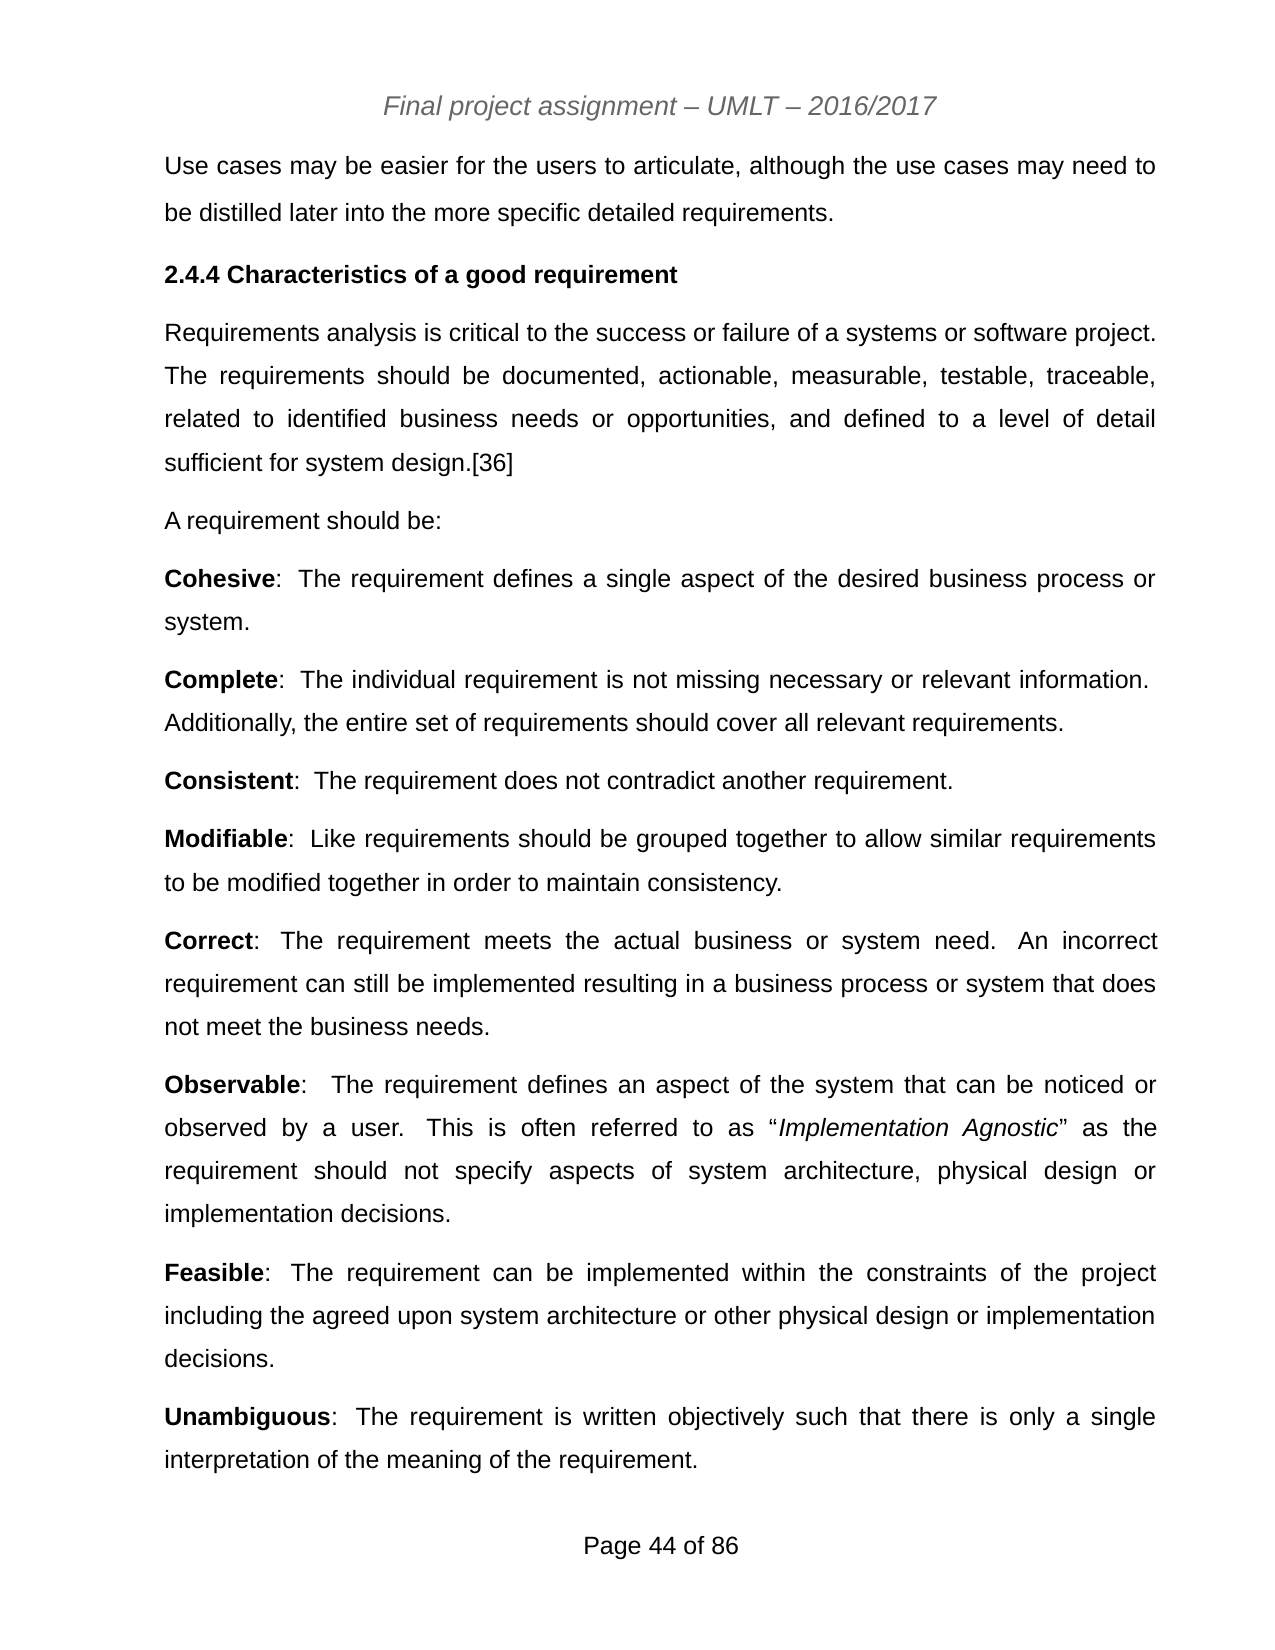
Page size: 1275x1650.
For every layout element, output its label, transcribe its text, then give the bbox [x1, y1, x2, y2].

subtitle 2.4.4 Characteristics of a good requirement [164, 260, 1158, 289]
text Observable: The requirement defines an aspect of the system that can be noticed or observed by a user. This is often referred to as “Implementation Agnostic” as the requirement should not specify aspects of system architecture, physical design or implementation decisions. [164, 1070, 1158, 1228]
text Correct: The requirement meets the actual business or system need. An incorrect requirement can still be implemented resulting in a business process or system that does not meet the business needs. [164, 926, 1158, 1041]
text Modifiable: Like requirements should be grouped together to allow similar requirements to be modified together in order to maintain consistency. [164, 824, 1158, 896]
text Complete: The individual requirement is not missing necessary or relevant information. Additionally, the entire set of requirements should cover all relevant requirements. [164, 665, 1158, 737]
text Cohesive: The requirement defines a single aspect of the desired business process or system. [164, 564, 1158, 636]
text Use cases may be easier for the users to articulate, although the use cases may need to be distilled later into the more specific detailed requirements. [164, 151, 1158, 228]
text Unambiguous: The requirement is written objectively such that there is only a single interpretation of the meaning of the requirement. [164, 1402, 1158, 1474]
text Requirements analysis is critical to the success or failure of a systems or software project. The requirements should be documented, actionable, measurable, testable, traceable, related to identified business needs or opportunities, and defined to a level of detail sufficient for system design.[36] [164, 318, 1158, 476]
text Consistent: The requirement does not contradict another requirement. [164, 766, 1158, 795]
text A requirement should be: [164, 506, 1158, 534]
text Feasible: The requirement can be implemented within the constraints of the project including the agreed upon system architecture or other physical design or implementation decisions. [164, 1257, 1158, 1372]
